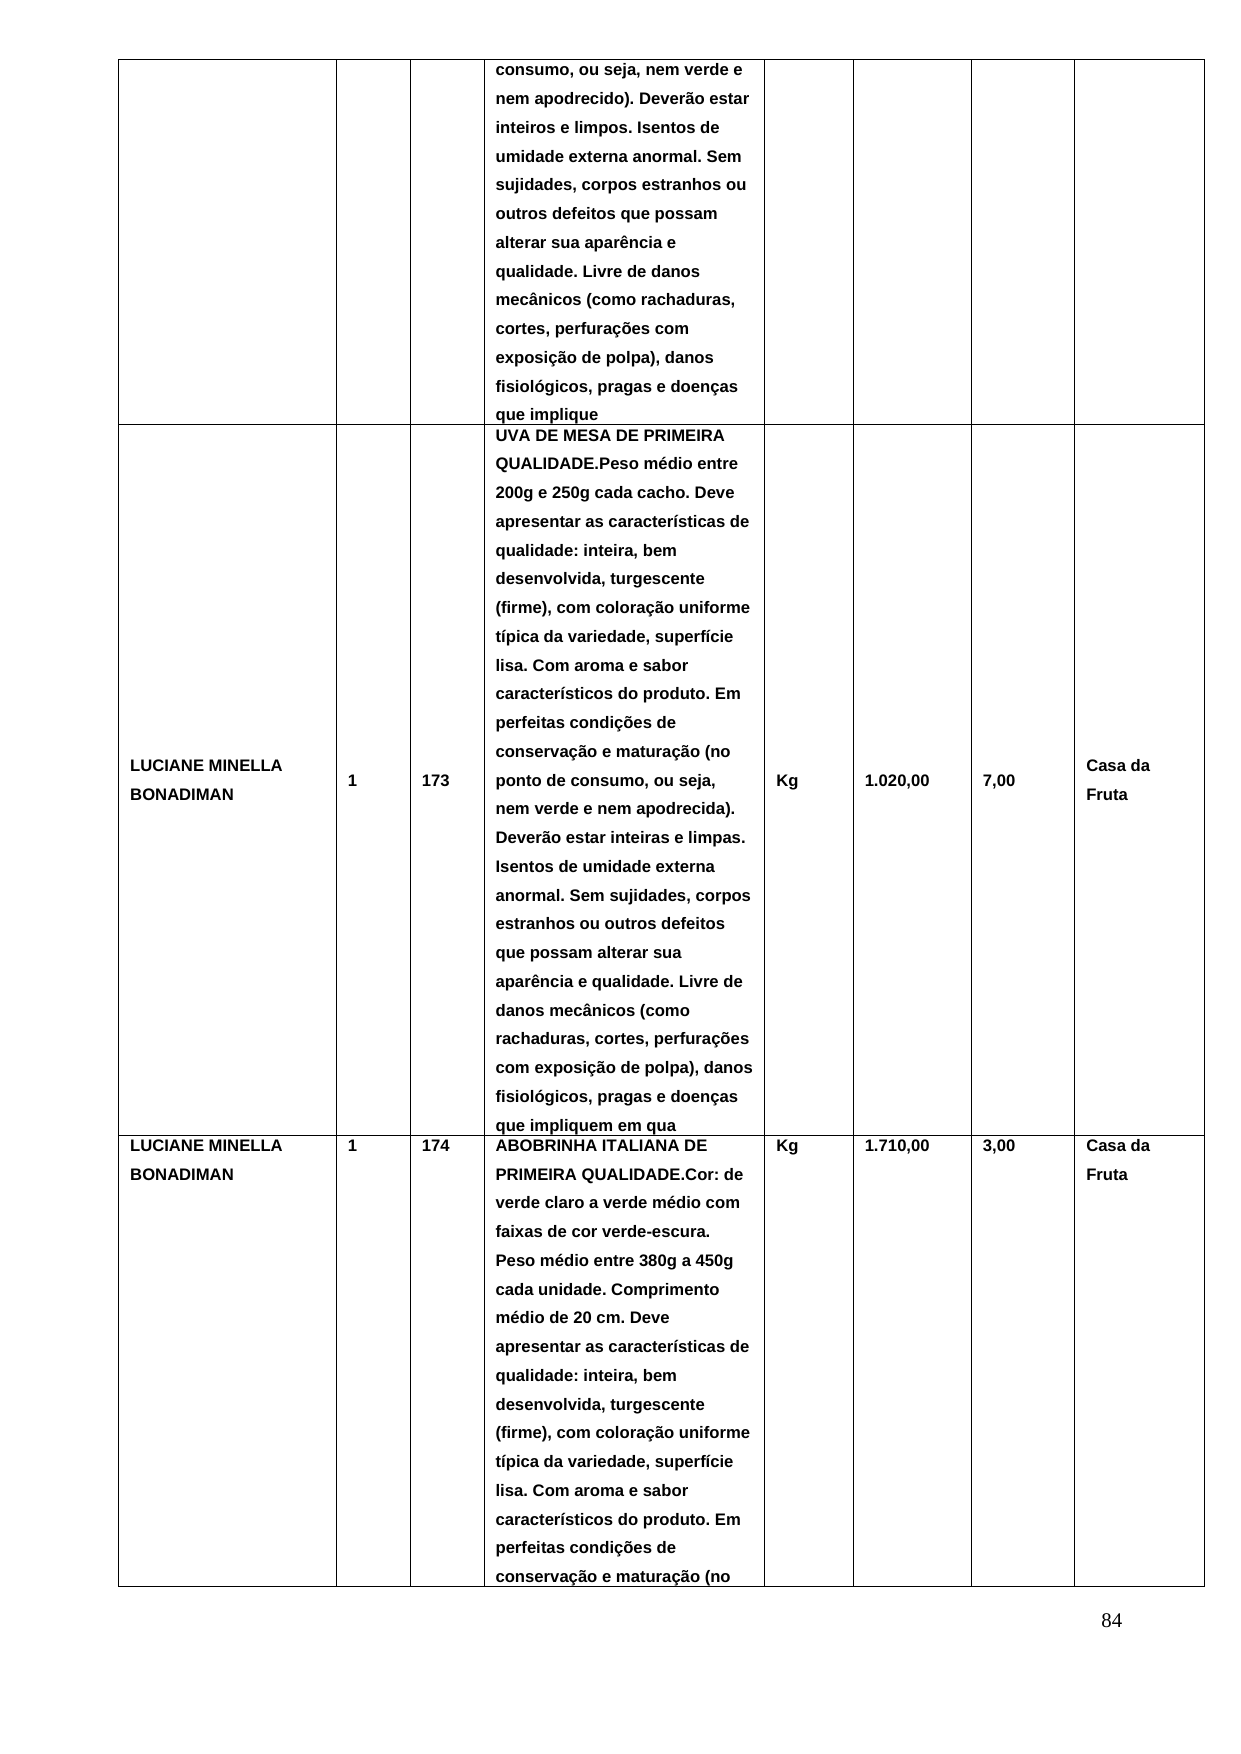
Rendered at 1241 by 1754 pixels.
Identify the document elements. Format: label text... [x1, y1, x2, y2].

table_cell Casa da Fruta [1075, 1136, 1204, 1586]
table_cell [972, 60, 1074, 424]
table_cell Kg [765, 1136, 853, 1586]
table_cell 1.710,00 [854, 1136, 971, 1586]
table_cell [119, 60, 336, 424]
table_cell [854, 60, 971, 424]
table_cell LUCIANE MINELLA BONADIMAN [119, 425, 336, 1134]
table_cell Kg [765, 425, 853, 1134]
table_cell 3,00 [972, 1136, 1074, 1586]
table_cell 174 [411, 1136, 484, 1586]
table_cell [1075, 60, 1204, 424]
table_cell LUCIANE MINELLA BONADIMAN [119, 1136, 336, 1586]
table_cell 1.020,00 [854, 425, 971, 1134]
table_cell 1 [337, 1136, 410, 1586]
table_cell 7,00 [972, 425, 1074, 1134]
table_cell 1 [337, 425, 410, 1134]
table_cell 173 [411, 425, 484, 1134]
table_cell consumo, ou seja, nem verde e nem apodrecido). Deverão estar inteiros e limpos. Isentos de umidade externa anormal. Sem sujidades, corpos estranhos ou outros defeitos que possam alterar sua aparência e qualidade. Livre de danos mecânicos (como rachaduras, cortes, perfurações com exposição de polpa), danos fisiológicos, pragas e doenças que implique [485, 60, 764, 424]
table_cell UVA DE MESA DE PRIMEIRA QUALIDADE.Peso médio entre 200g e 250g cada cacho. Deve apresentar as características de qualidade: inteira, bem desenvolvida, turgescente (firme), com coloração uniforme típica da variedade, superfície lisa. Com aroma e sabor característicos do produto. Em perfeitas condições de conservação e maturação (no ponto de consumo, ou seja, nem verde e nem apodrecida). Deverão estar inteiras e limpas. Isentos de umidade externa anormal. Sem sujidades, corpos estranhos ou outros defeitos que possam alterar sua aparência e qualidade. Livre de danos mecânicos (como rachaduras, cortes, perfurações com exposição de polpa), danos fisiológicos, pragas e doenças que impliquem em qua [485, 425, 764, 1134]
table_cell Casa da Fruta [1075, 425, 1204, 1134]
table_cell [337, 60, 410, 424]
table_cell [765, 60, 853, 424]
table_cell ABOBRINHA ITALIANA DE PRIMEIRA QUALIDADE.Cor: de verde claro a verde médio com faixas de cor verde-escura. Peso médio entre 380g a 450g cada unidade. Comprimento médio de 20 cm. Deve apresentar as características de qualidade: inteira, bem desenvolvida, turgescente (firme), com coloração uniforme típica da variedade, superfície lisa. Com aroma e sabor característicos do produto. Em perfeitas condições de conservação e maturação (no [485, 1136, 764, 1586]
table_cell [411, 60, 484, 424]
